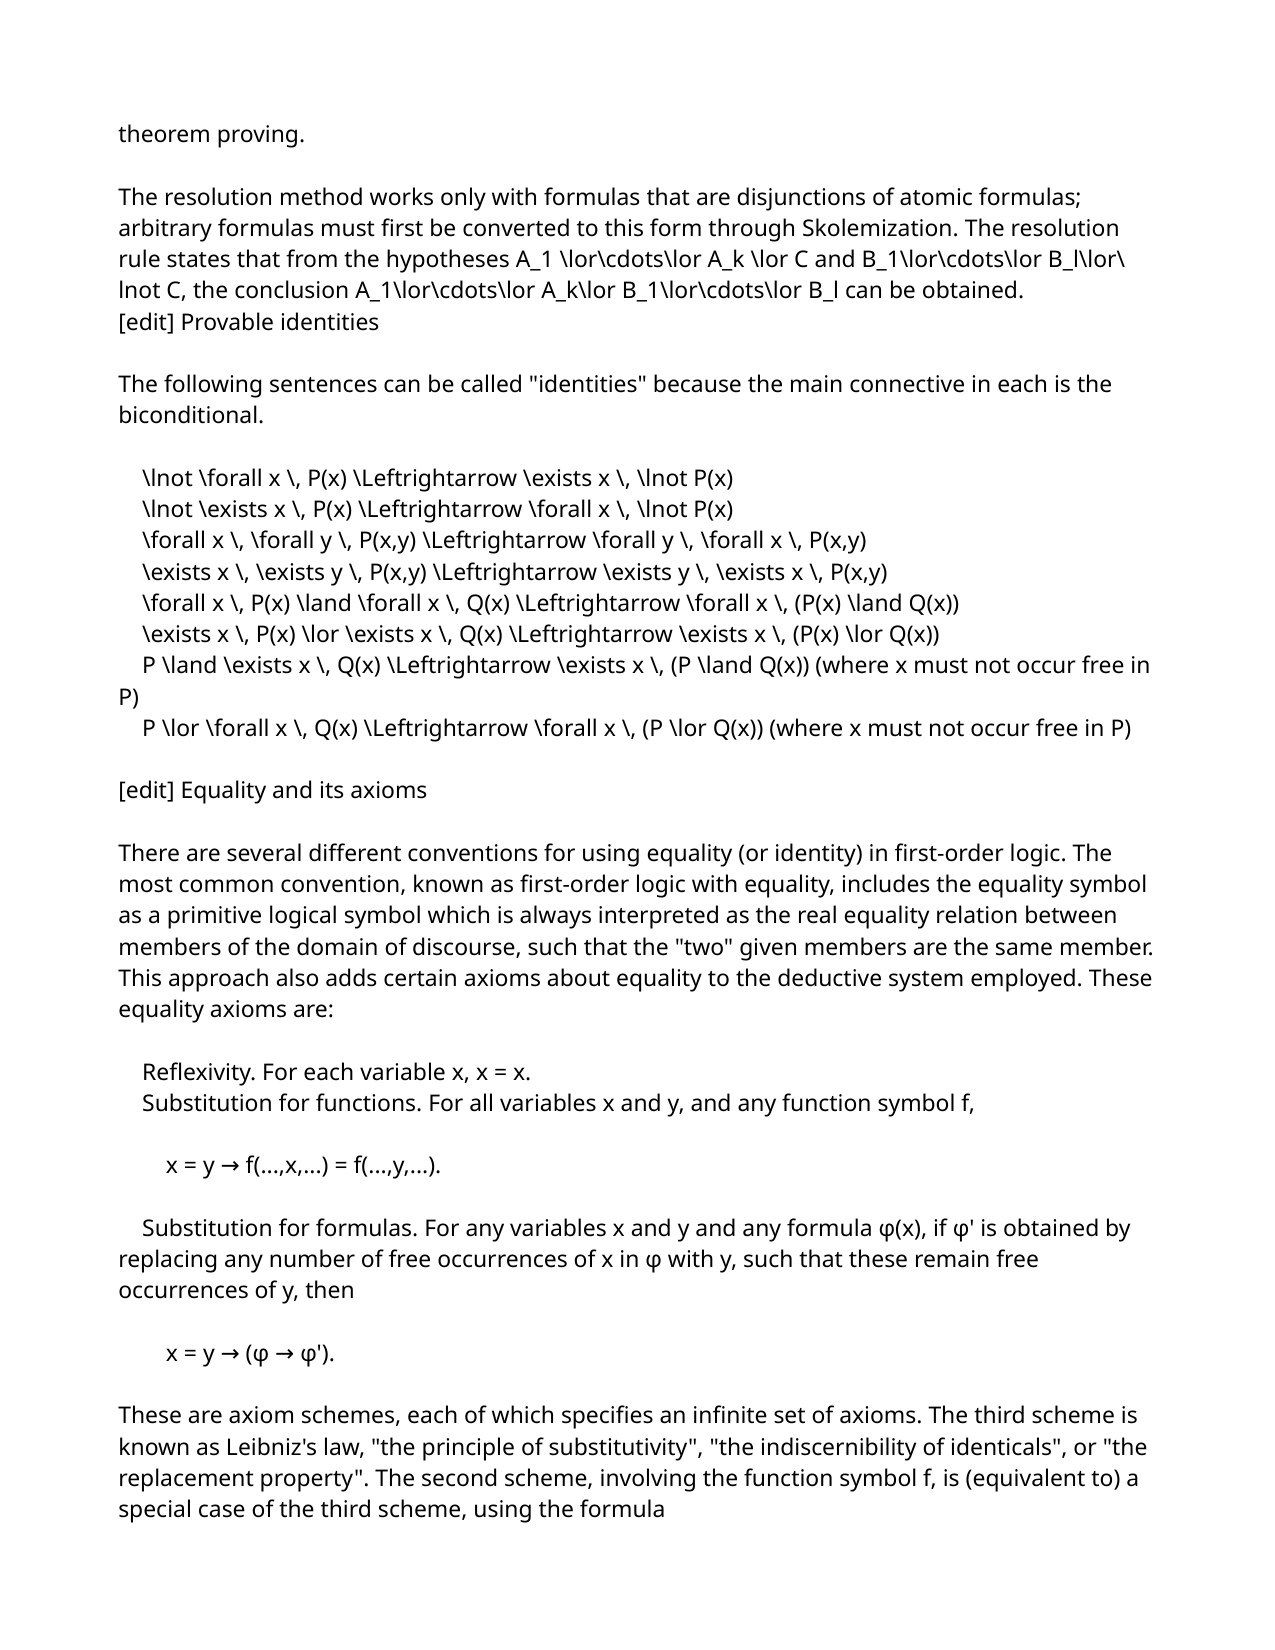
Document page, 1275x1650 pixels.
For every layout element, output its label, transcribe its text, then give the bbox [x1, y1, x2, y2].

text [edit] Provable identities [118, 306, 1157, 337]
text P \lor \forall x \, Q(x) \Leftrightarrow \forall x \, (P \lor Q(x)) (where x must not occur free in P) [118, 712, 1157, 743]
text [edit] Equality and its axioms [118, 774, 1157, 806]
text Reflexivity. For each variable x, x = x. [118, 1056, 1157, 1087]
text There are several different conventions for using equality (or identity) in first-order logic. The most common convention, known as first-order logic with equality, includes the equality symbol as a primitive logical symbol which is always interpreted as the real equality relation between members of the domain of discourse, such that the "two" given members are the same member. This approach also adds certain axioms about equality to the deductive system employed. These equality axioms are: [118, 837, 1157, 1024]
text \lnot \exists x \, P(x) \Leftrightarrow \forall x \, \lnot P(x) [118, 493, 1157, 524]
text \exists x \, P(x) \lor \exists x \, Q(x) \Leftrightarrow \exists x \, (P(x) \lor Q(x)) [118, 618, 1157, 649]
text x = y → f(...,x,...) = f(...,y,...). [118, 1149, 1157, 1181]
text x = y → (φ → φ'). [118, 1337, 1157, 1368]
text \lnot \forall x \, P(x) \Leftrightarrow \exists x \, \lnot P(x) [118, 462, 1157, 493]
text Substitution for functions. For all variables x and y, and any function symbol f, [118, 1087, 1157, 1118]
text \forall x \, P(x) \land \forall x \, Q(x) \Leftrightarrow \forall x \, (P(x) \land Q(x)) [118, 587, 1157, 618]
text theorem proving. [118, 118, 1157, 149]
text These are axiom schemes, each of which specifies an infinite set of axioms. The third scheme is known as Leibniz's law, "the principle of substitutivity", "the indiscernibility of identicals", or "the replacement property". The second scheme, involving the function symbol f, is (equivalent to) a special case of the third scheme, using the formula [118, 1399, 1157, 1524]
text \exists x \, \exists y \, P(x,y) \Leftrightarrow \exists y \, \exists x \, P(x,y) [118, 556, 1157, 587]
text \forall x \, \forall y \, P(x,y) \Leftrightarrow \forall y \, \forall x \, P(x,y) [118, 524, 1157, 556]
text The resolution method works only with formulas that are disjunctions of atomic formulas; arbitrary formulas must first be converted to this form through Skolemization. The resolution rule states that from the hypotheses A_1 \lor\cdots\lor A_k \lor C and B_1\lor\cdots\lor B_l\lor\lnot C, the conclusion A_1\lor\cdots\lor A_k\lor B_1\lor\cdots\lor B_l can be obtained. [118, 181, 1157, 306]
text The following sentences can be called "identities" because the main connective in each is the biconditional. [118, 368, 1157, 431]
text P \land \exists x \, Q(x) \Leftrightarrow \exists x \, (P \land Q(x)) (where x must not occur free in P) [118, 649, 1157, 712]
text Substitution for formulas. For any variables x and y and any formula φ(x), if φ' is obtained by replacing any number of free occurrences of x in φ with y, such that these remain free occurrences of y, then [118, 1212, 1157, 1306]
